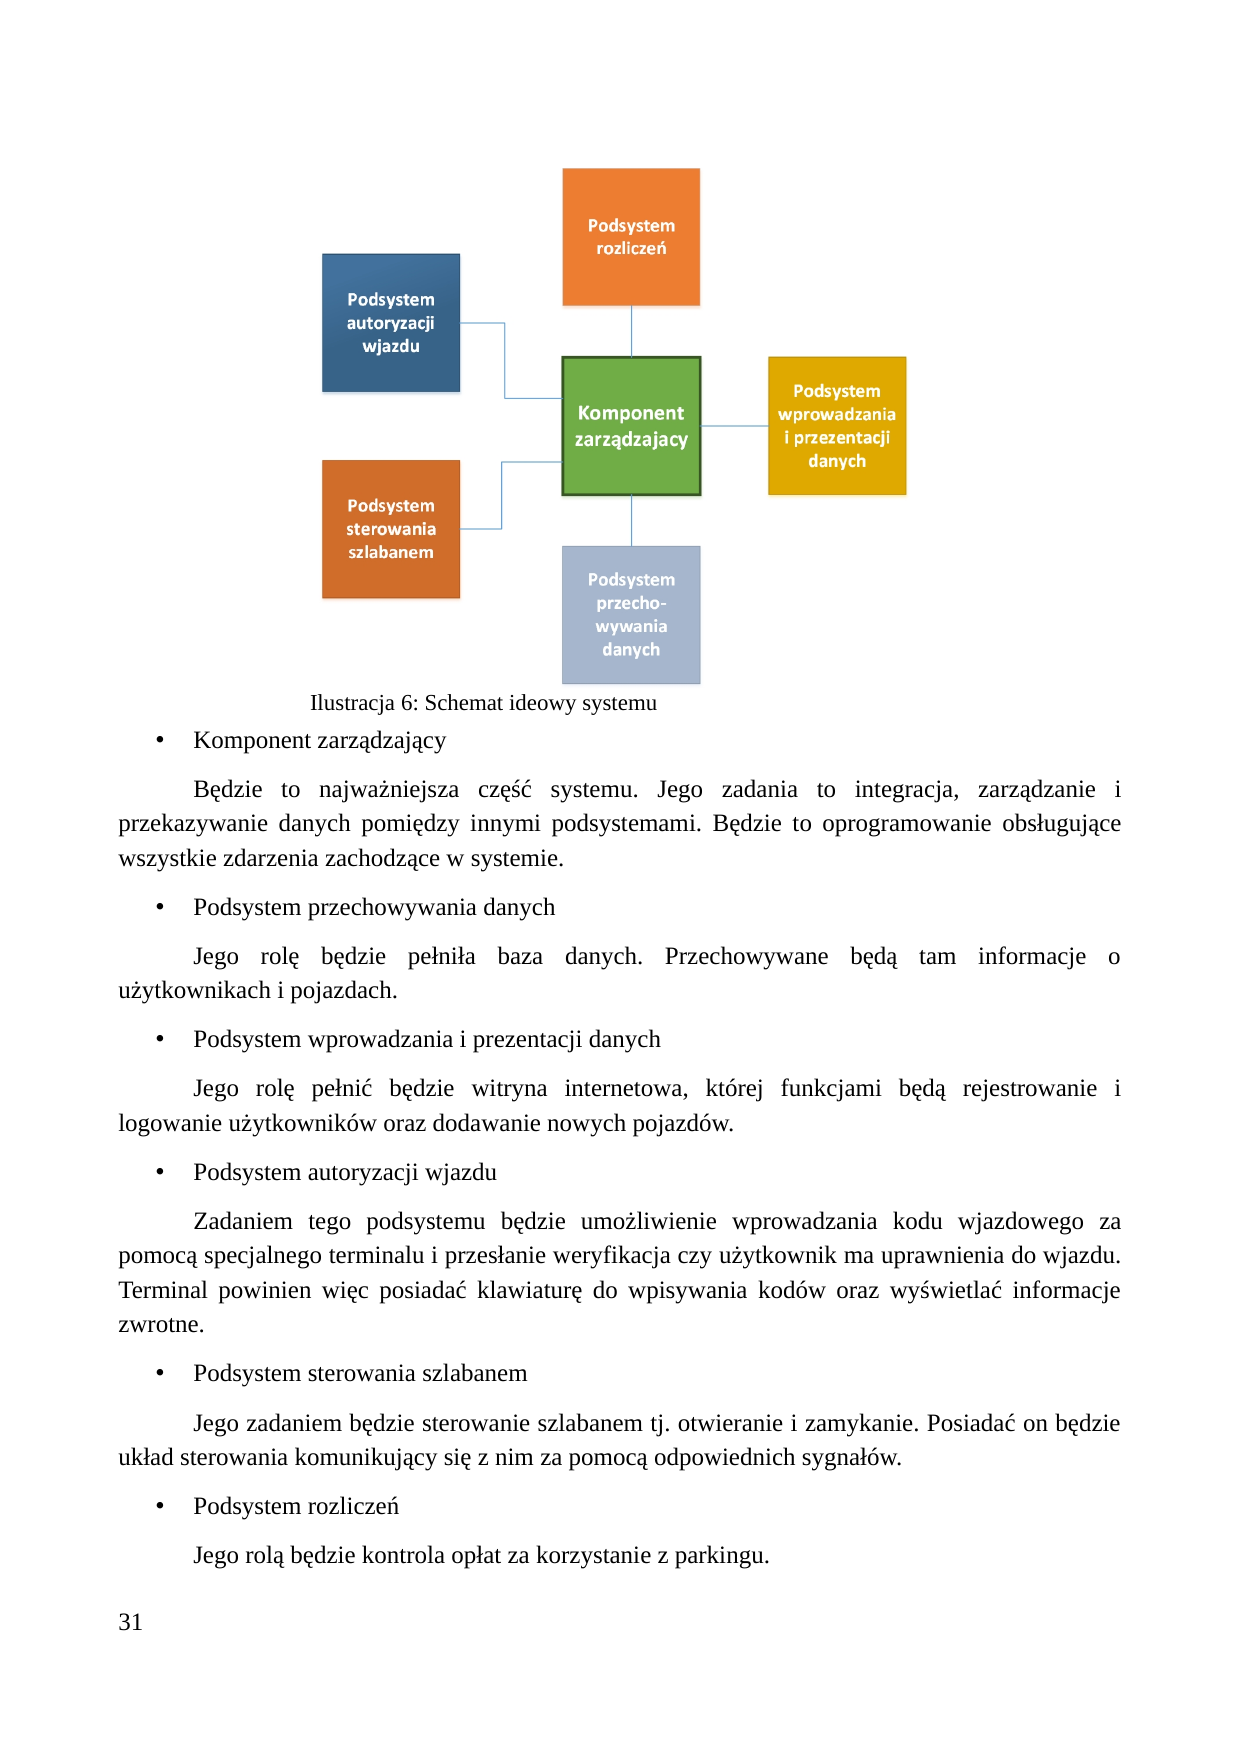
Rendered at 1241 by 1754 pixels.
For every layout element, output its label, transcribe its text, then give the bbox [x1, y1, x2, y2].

list Jego rolą będzie kontrola opłat za korzystanie z parkingu. [156, 1540, 1122, 1569]
text Zadaniem tego podsystemu będzie umożliwienie wprowadzania kodu wjazdowego za pomocą specjalnego terminalu i przesłanie weryfikacja czy użytkownik ma uprawnienia do wjazdu. Terminal powinien więc posiadać klawiaturę do wpisywania kodów oraz wyświetlać informacje zwrotne. [118, 1206, 1122, 1338]
text Jego rolę będzie pełniła baza danych. Przechowywane będą tam informacje o użytkownikach i pojazdach. [118, 941, 1122, 1004]
list Komponent zarządzający [156, 690, 1122, 753]
list Podsystem sterowania szlabanem [156, 1358, 1122, 1387]
text Jego zadaniem będzie sterowanie szlabanem tj. otwieranie i zamykanie. Posiadać on będzie układ sterowania komunikujący się z nim za pomocą odpowiednich sygnałów. [118, 1408, 1122, 1471]
list Podsystem autoryzacji wjazdu [156, 1157, 1122, 1186]
text Będzie to najważniejsza część systemu. Jego zadania to integracja, zarządzanie i przekazywanie danych pomiędzy innymi podsystemami. Będzie to oprogramowanie obsługujące wszystkie zdarzenia zachodzące w systemie. [118, 774, 1122, 871]
list Podsystem przechowywania danych [156, 892, 1122, 921]
list Podsystem rozliczeń [156, 1491, 1122, 1520]
text Ilustracja 6: Schemat ideowy systemu [310, 690, 919, 716]
list Podsystem wprowadzania i prezentacji danych [156, 1024, 1122, 1053]
text Jego rolę pełnić będzie witryna internetowa, której funkcjami będą rejestrowanie i logowanie użytkowników oraz dodawanie nowych pojazdów. [118, 1073, 1122, 1137]
picture [318, 166, 911, 690]
